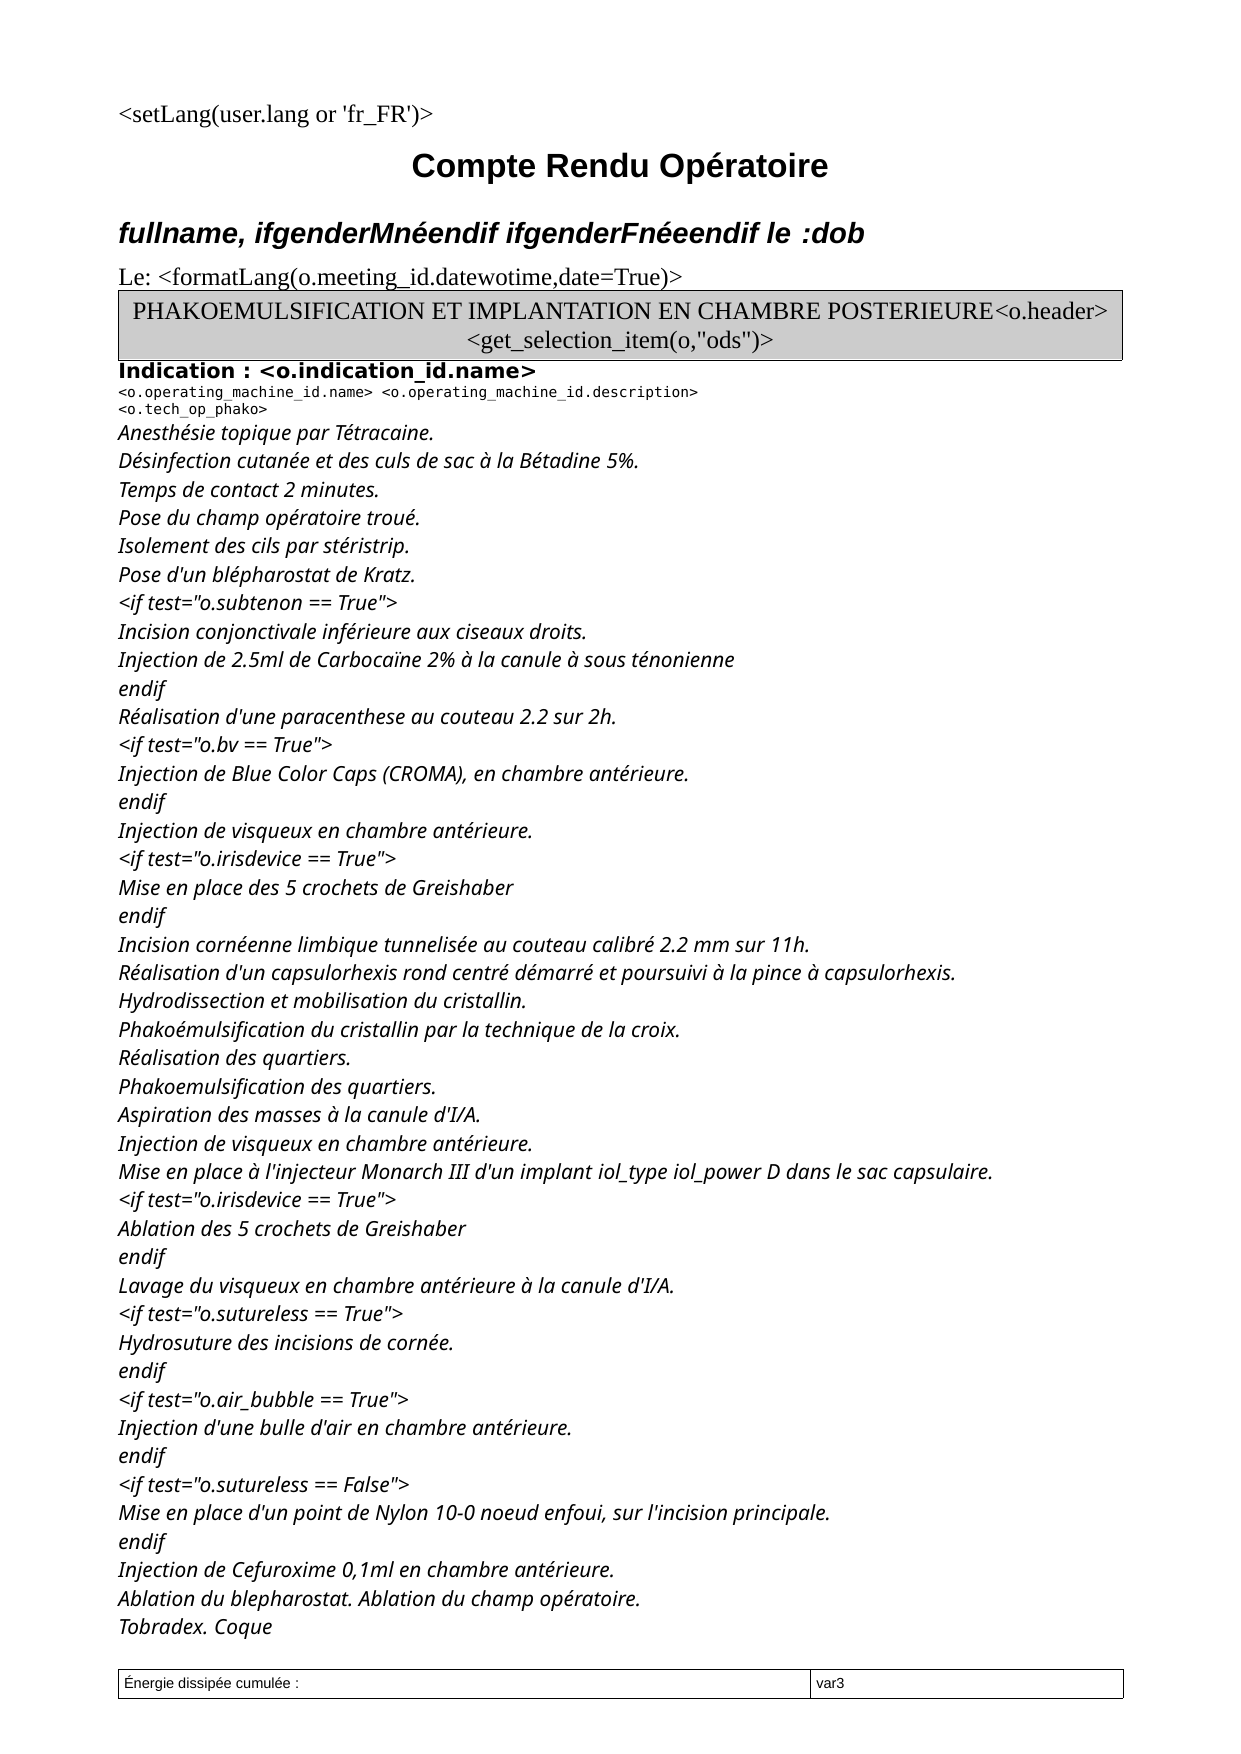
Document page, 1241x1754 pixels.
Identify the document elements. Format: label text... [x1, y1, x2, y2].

text <if test="o.subtenon == True"> [118, 588, 1122, 617]
text <if test="o.bv == True"> [118, 731, 1122, 759]
table_header Énergie dissipée cumulée : [119, 1670, 810, 1698]
text Injection de visqueux en chambre antérieure. [118, 816, 1122, 844]
text Ablation du blepharostat. Ablation du champ opératoire. [118, 1584, 1122, 1612]
text Tobradex. Coque [118, 1612, 1122, 1641]
text endif [118, 901, 1122, 930]
text Anesthésie topique par Tétracaine. [118, 418, 1122, 446]
subtitle fullname, ifgenderMnéendif ifgenderFnéeendif le :dob [118, 216, 1122, 249]
text Temps de contact 2 minutes. [118, 475, 1122, 503]
text Injection de visqueux en chambre antérieure. [118, 1129, 1122, 1157]
text Incision cornéenne limbique tunnelisée au couteau calibré 2.2 mm sur 11h. [118, 930, 1122, 958]
text <setLang(user.lang or 'fr_FR')> [118, 99, 1122, 128]
text endif [118, 674, 1122, 702]
text Mise en place à l'injecteur Monarch III d'un implant iol_type iol_power D dans le sac capsulaire. [118, 1157, 1122, 1186]
text <if test="o.sutureless == True"> [118, 1299, 1122, 1328]
text Mise en place d'un point de Nylon 10-0 noeud enfoui, sur l'incision principale. [118, 1498, 1122, 1527]
text Injection de Cefuroxime 0,1ml en chambre antérieure. [118, 1555, 1122, 1584]
text endif [118, 1442, 1122, 1470]
table_header PHAKOEMULSIFICATION ET IMPLANTATION EN CHAMBRE POSTERIEURE<o.header> <get_selection_item(o,"ods")> [119, 291, 1122, 359]
text <if test="o.irisdevice == True"> [118, 844, 1122, 873]
text Injection de 2.5ml de Carbocaïne 2% à la canule à sous ténonienne [118, 645, 1122, 674]
subtitle Compte Rendu Opératoire [118, 146, 1122, 185]
text Phakoémulsification du cristallin par la technique de la croix. [118, 1015, 1122, 1043]
text endif [118, 787, 1122, 816]
text Hydrosuture des incisions de cornée. [118, 1328, 1122, 1356]
text Isolement des cils par stéristrip. [118, 532, 1122, 560]
text Réalisation d'une paracenthese au couteau 2.2 sur 2h. [118, 702, 1122, 731]
text <if test="o.irisdevice == True"> [118, 1186, 1122, 1214]
text Pose du champ opératoire troué. [118, 503, 1122, 532]
text Désinfection cutanée et des culs de sac à la Bétadine 5%. [118, 446, 1122, 475]
text Réalisation des quartiers. [118, 1043, 1122, 1072]
text <o.tech_op_phako> [118, 401, 1122, 418]
text Pose d'un blépharostat de Kratz. [118, 560, 1122, 588]
text Réalisation d'un capsulorhexis rond centré démarré et poursuivi à la pince à capsulorhexis. [118, 958, 1122, 987]
text <o.operating_machine_id.name> <o.operating_machine_id.description> [118, 384, 1122, 401]
text Injection d'une bulle d'air en chambre antérieure. [118, 1413, 1122, 1442]
text Hydrodissection et mobilisation du cristallin. [118, 987, 1122, 1015]
text Phakoemulsification des quartiers. [118, 1072, 1122, 1100]
text Injection de Blue Color Caps (CROMA), en chambre antérieure. [118, 759, 1122, 787]
table_header var3 [811, 1670, 1123, 1698]
text endif [118, 1527, 1122, 1555]
text Mise en place des 5 crochets de Greishaber [118, 873, 1122, 901]
text Ablation des 5 crochets de Greishaber [118, 1214, 1122, 1242]
text <if test="o.air_bubble == True"> [118, 1385, 1122, 1413]
text Incision conjonctivale inférieure aux ciseaux droits. [118, 617, 1122, 645]
text Le: <formatLang(o.meeting_id.datewotime,date=True)> [118, 262, 1122, 290]
text endif [118, 1356, 1122, 1385]
text Indication : <o.indication_id.name> [118, 361, 1122, 384]
text Lavage du visqueux en chambre antérieure à la canule d'I/A. [118, 1271, 1122, 1299]
text Aspiration des masses à la canule d'I/A. [118, 1100, 1122, 1129]
text endif [118, 1242, 1122, 1271]
text <if test="o.sutureless == False"> [118, 1470, 1122, 1498]
